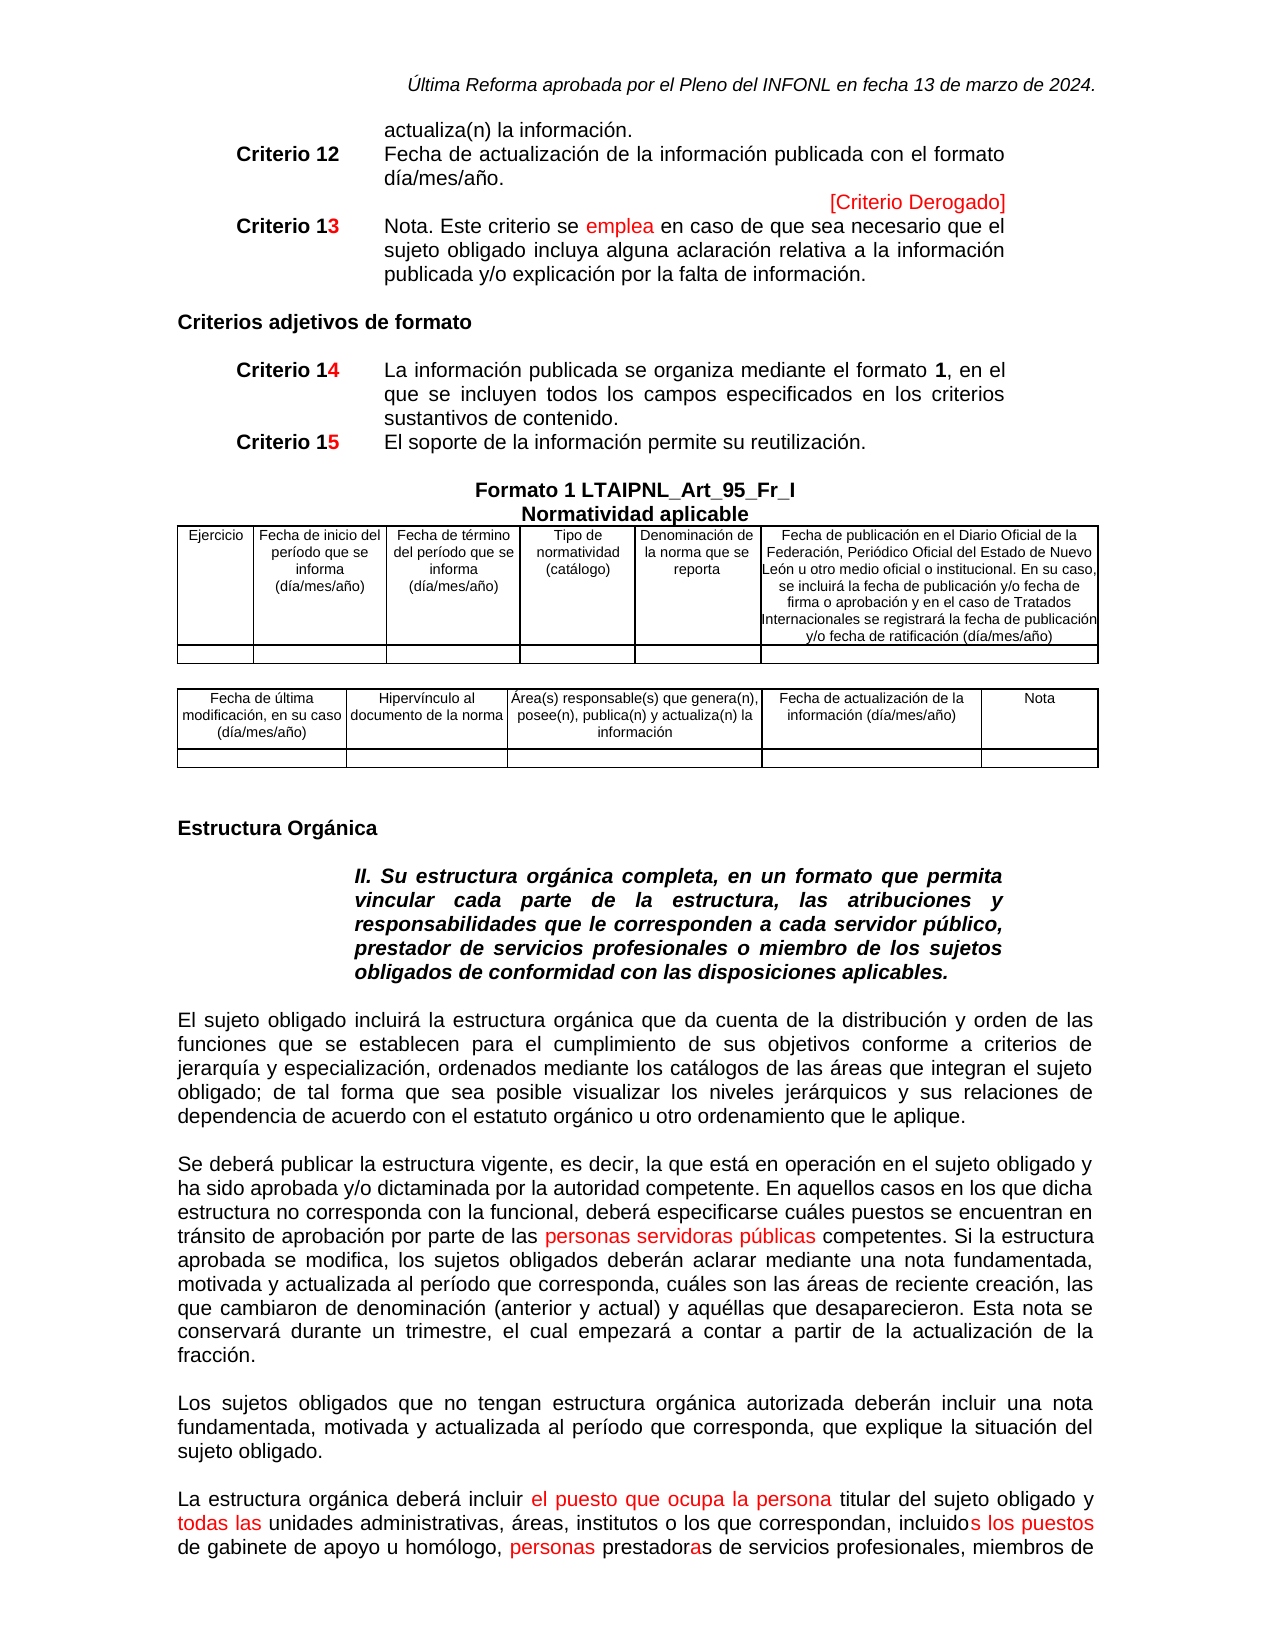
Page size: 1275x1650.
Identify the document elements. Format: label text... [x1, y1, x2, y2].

text actualiza(n) la información. [236, 118, 1006, 142]
text Criterio 13 Nota. Este criterio se emplea en caso de que sea necesario que el sujeto obligado incluya alguna aclaración relativa a la información publicada y/o explicación por la falta de información. [236, 214, 1006, 286]
table_cell [982, 750, 1097, 767]
table_cell [347, 750, 507, 767]
table_header Ejercicio [178, 527, 253, 644]
text [Criterio Derogado] [236, 190, 1006, 214]
text Se deberá publicar la estructura vigente, es decir, la que está en operación en el sujeto obligado y ha sido aprobada y/o dictaminada por la autoridad competente. En aquellos casos en los que dicha estructura no corresponda con la funcional, deberá especificarse cuáles puestos se encuentran en tránsito de aprobación por parte de las personas servidoras públicas competentes. Si la estructura aprobada se modifica, los sujetos obligados deberán aclarar mediante una nota fundamentada, motivada y actualizada al período que corresponda, cuáles son las áreas de reciente creación, las que cambiaron de denominación (anterior y actual) y aquéllas que desaparecieron. Esta nota se conservará durante un trimestre, el cual empezará a contar a partir de la actualización de la fracción. [177, 1152, 1094, 1367]
table_cell [178, 646, 253, 663]
text Los sujetos obligados que no tengan estructura orgánica autorizada deberán incluir una nota fundamentada, motivada y actualizada al período que corresponda, que explique la situación del sujeto obligado. [177, 1391, 1094, 1463]
table_header Hipervínculo al documento de la norma [347, 690, 507, 748]
table_cell [636, 646, 760, 663]
table_header Fecha de término del período que se informa (día/mes/año) [387, 527, 519, 644]
text La estructura orgánica deberá incluir el puesto que ocupa la persona titular del sujeto obligado y todas las unidades administrativas, áreas, institutos o los que correspondan, incluidos los puestos de gabinete de apoyo u homólogo, personas prestadoras de servicios profesionales, miembros de [177, 1487, 1094, 1559]
table_header Fecha de inicio del período que se informa (día/mes/año) [254, 527, 386, 644]
text II. Su estructura orgánica completa, en un formato que permita vincular cada parte de la estructura, las atribuciones y responsabilidades que le corresponden a cada servidor público, prestador de servicios profesionales o miembro de los sujetos obligados de conformidad con las disposiciones aplicables. [354, 864, 1006, 984]
table_cell [254, 646, 386, 663]
table_header Área(s) responsable(s) que genera(n), posee(n), publica(n) y actualiza(n) la información [508, 690, 761, 748]
text Criterio 15 El soporte de la información permite su reutilización. [236, 429, 1006, 453]
text Formato 1 LTAIPNL_Art_95_Fr_I [177, 477, 1093, 501]
text Normatividad aplicable [177, 501, 1093, 525]
table_cell [508, 750, 761, 767]
table_cell [763, 750, 981, 767]
table_cell [387, 646, 519, 663]
table_header Denominación de la norma que se reporta [636, 527, 760, 644]
table_header Fecha de publicación en el Diario Oficial de la Federación, Periódico Oficial del Estado de Nuevo León u otro medio oficial o institucional. En su caso, se incluirá la fecha de publicación y/o fecha de firma o aprobación y en el caso de Tratados Internacionales se registrará la fecha de publicación y/o fecha de ratificación (día/mes/año) [762, 527, 1097, 644]
table_cell [762, 646, 1097, 663]
text Criterio 14 La información publicada se organiza mediante el formato 1, en el que se incluyen todos los campos especificados en los criterios sustantivos de contenido. [236, 358, 1006, 429]
table_header Nota [982, 690, 1097, 748]
table_header Fecha de actualización de la información (día/mes/año) [763, 690, 981, 748]
table_header Fecha de última modificación, en su caso (día/mes/año) [178, 690, 346, 748]
table_header Tipo de normatividad (catálogo) [521, 527, 634, 644]
table_cell [178, 750, 346, 767]
table_cell [521, 646, 634, 663]
text Estructura Orgánica [177, 816, 1098, 840]
text Criterios adjetivos de formato [177, 310, 1006, 334]
text Criterio 12 Fecha de actualización de la información publicada con el formato día/mes/año. [236, 142, 1006, 190]
text El sujeto obligado incluirá la estructura orgánica que da cuenta de la distribución y orden de las funciones que se establecen para el cumplimiento de sus objetivos conforme a criterios de jerarquía y especialización, ordenados mediante los catálogos de las áreas que integran el sujeto obligado; de tal forma que sea posible visualizar los niveles jerárquicos y sus relaciones de dependencia de acuerdo con el estatuto orgánico u otro ordenamiento que le aplique. [177, 1008, 1094, 1128]
